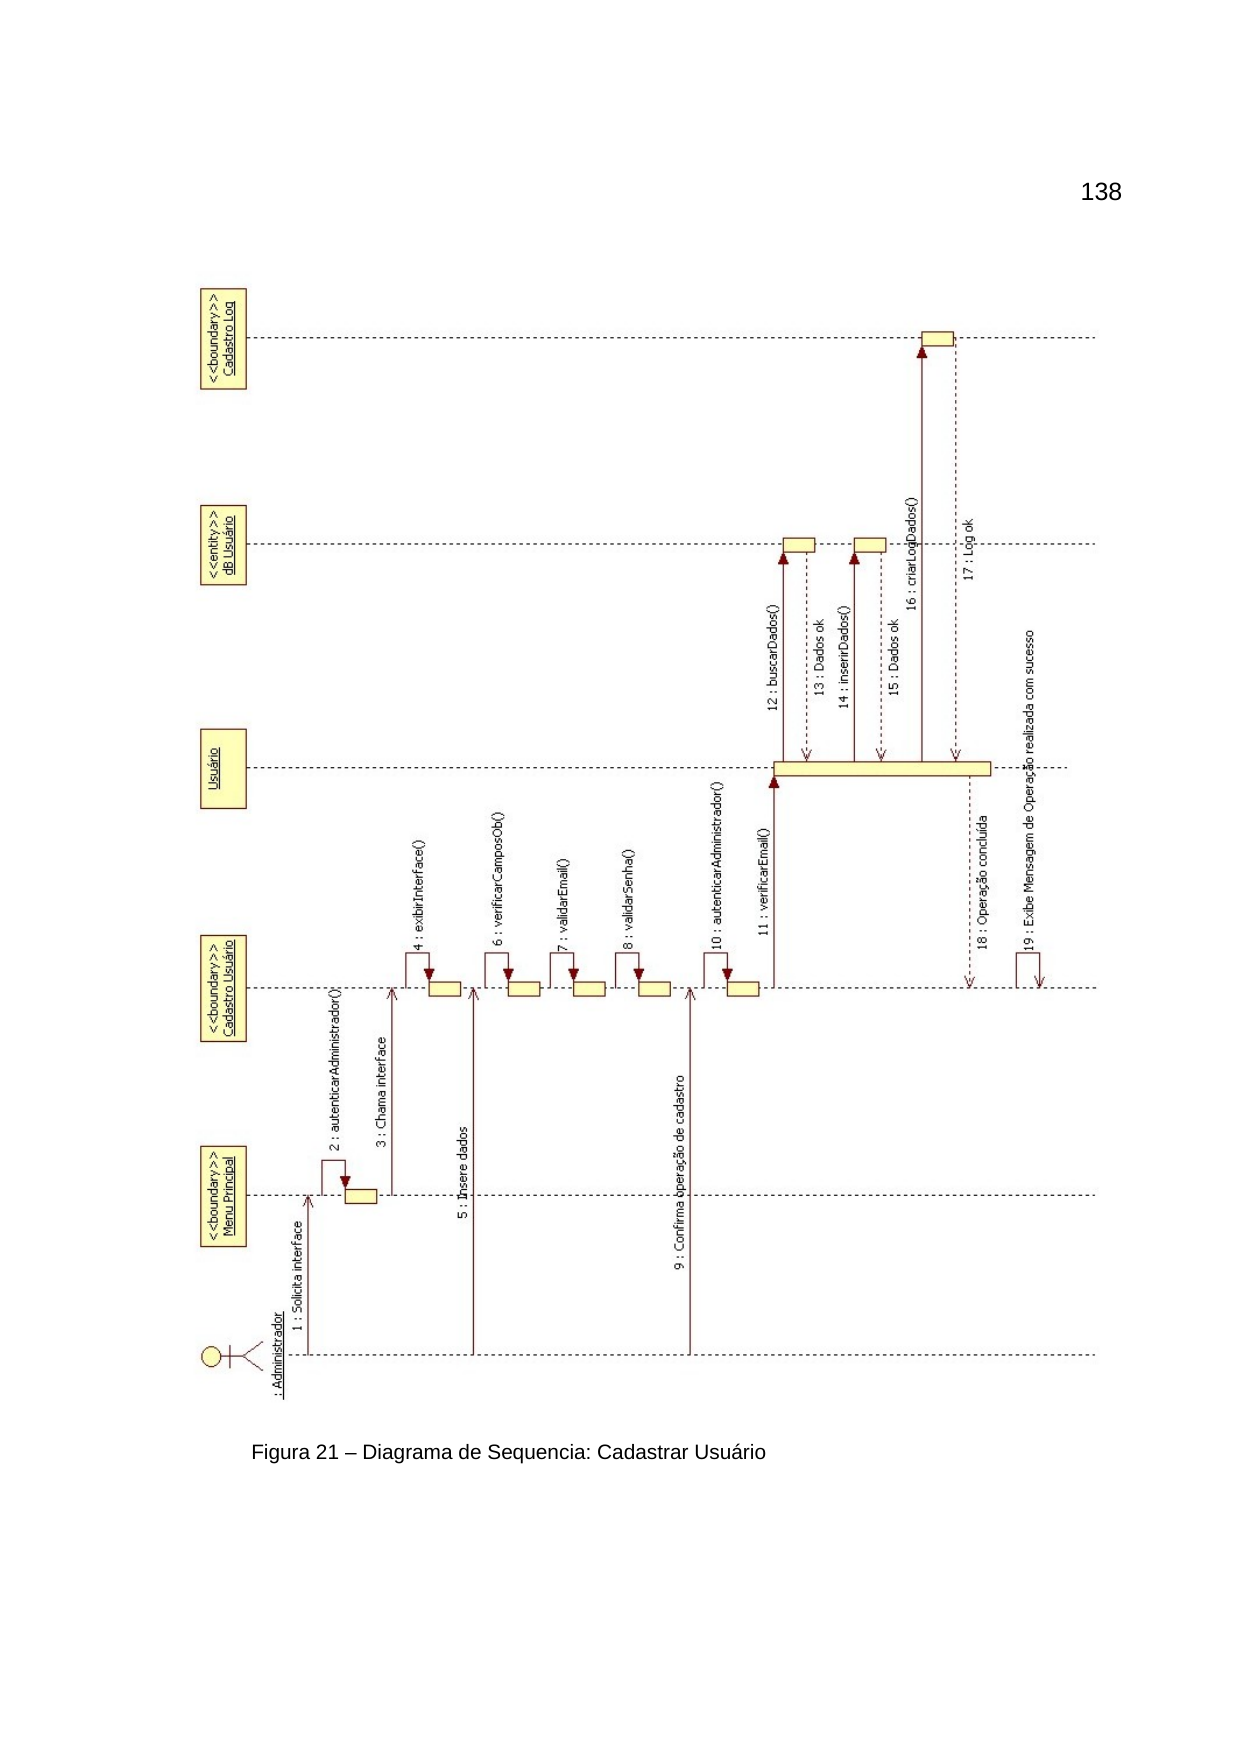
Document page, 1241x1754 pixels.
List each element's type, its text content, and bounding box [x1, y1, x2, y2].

picture [177, 265, 1123, 1429]
text Figura 21 – Diagrama de Sequencia: Cadastrar Usuário [177, 1429, 1122, 1464]
